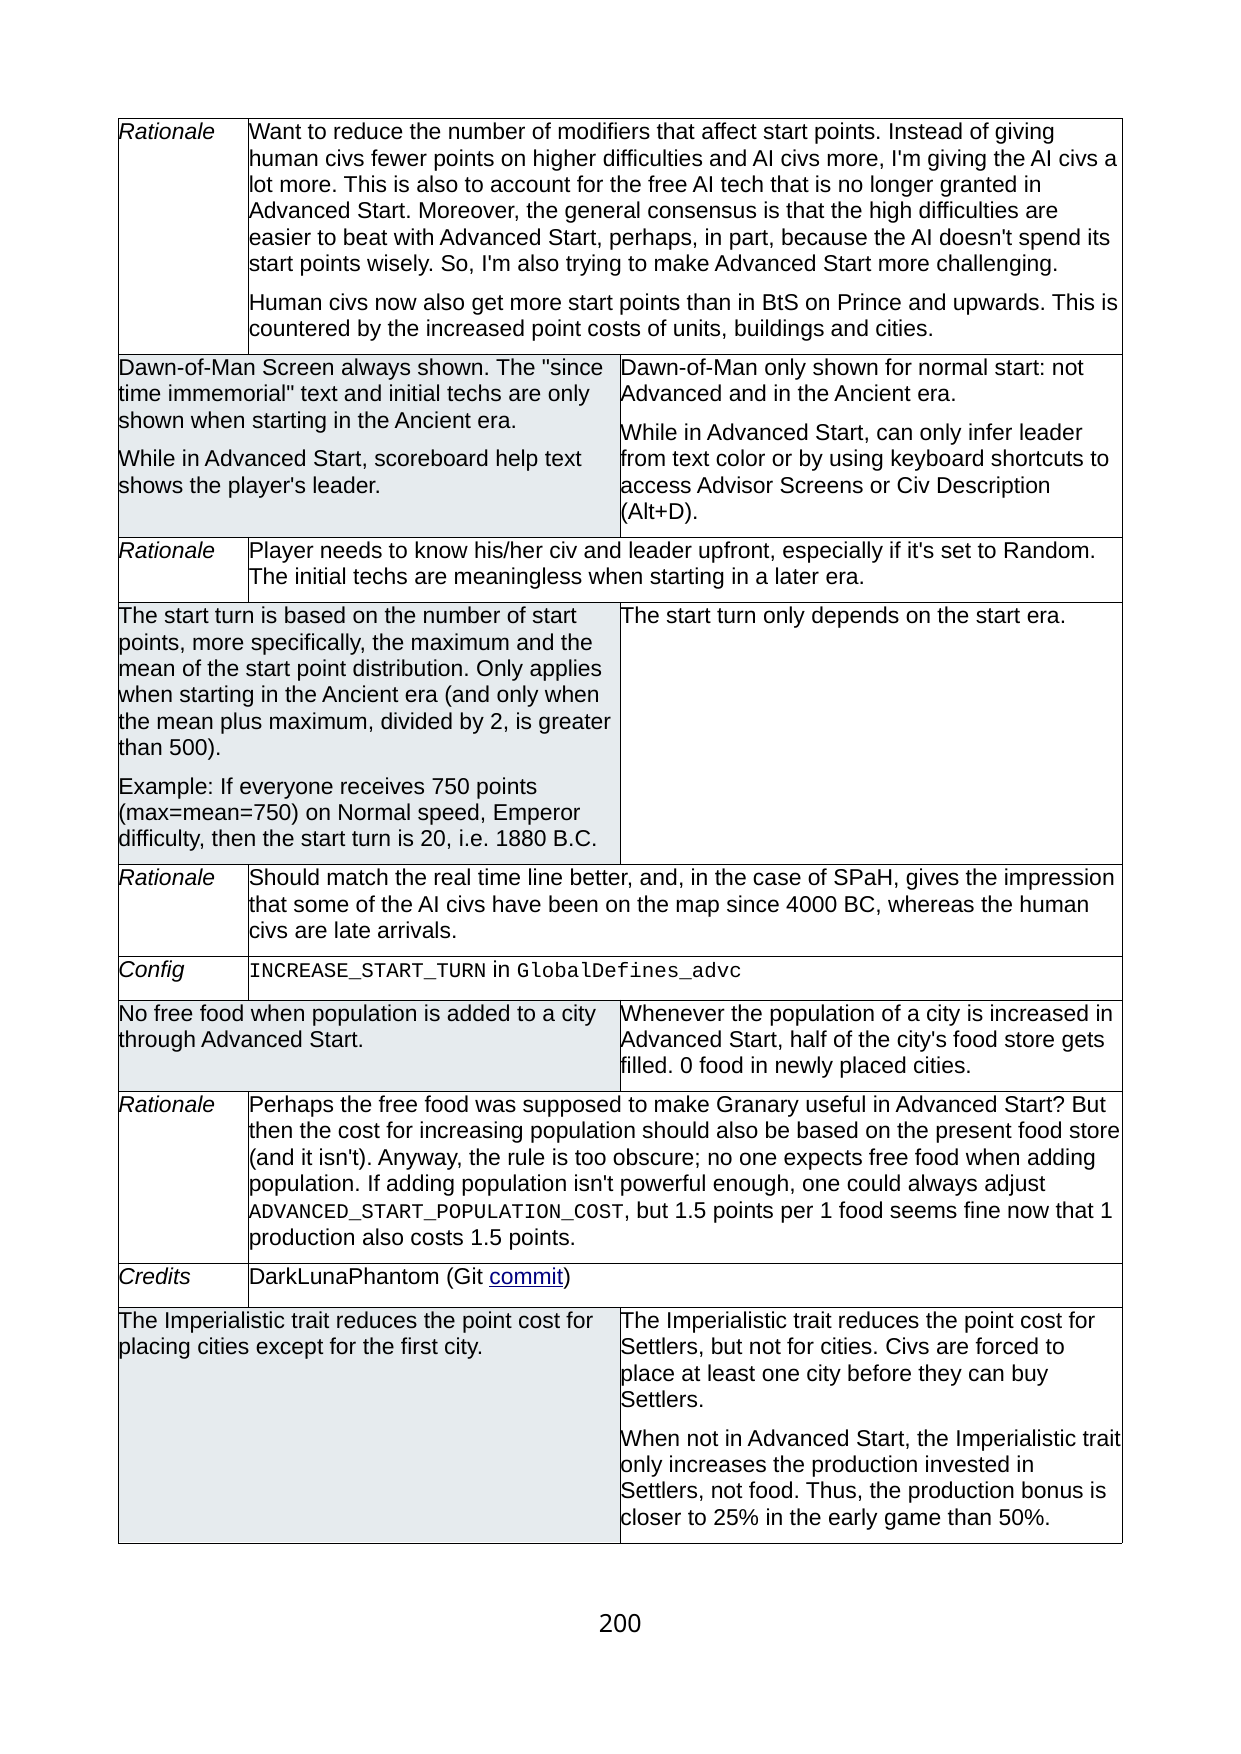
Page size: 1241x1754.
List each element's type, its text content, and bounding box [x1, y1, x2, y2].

table_cell The Imperialistic trait reduces the point cost for Settlers, but not for cities. Civs are forced to place at least one city before they can buy Settlers. When not in Advanced Start, the Imperialistic trait only increases the production invested in Settlers, not food. Thus, the production bonus is closer to 25% in the early game than 50%. [621, 1308, 1122, 1542]
table_cell The Imperialistic trait reduces the point cost for placing cities except for the first city. [119, 1308, 620, 1542]
table_cell Should match the real time line better, and, in the case of SPaH, gives the impression that some of the AI civs have been on the map since 4000 BC, whereas the human civs are late arrivals. [249, 865, 1122, 956]
table_cell DarkLunaPhantom (Git commit) [249, 1264, 1122, 1307]
table_cell Credits [119, 1264, 248, 1307]
table_cell Player needs to know his/her civ and leader upfront, especially if it's set to Random. The initial techs are meaningless when starting in a later era. [249, 538, 1122, 602]
table_cell Dawn-of-Man only shown for normal start: not Advanced and in the Ancient era. While in Advanced Start, can only infer leader from text color or by using keyboard shortcuts to access Advisor Screens or Civ Description (Alt+D). [621, 355, 1122, 537]
table_cell Rationale [119, 119, 248, 354]
table_cell Dawn-of-Man Screen always shown. The "since time immemorial" text and initial techs are only shown when starting in the Ancient era. While in Advanced Start, scoreboard help text shows the player's leader. [119, 355, 620, 537]
table_cell Rationale [119, 865, 248, 956]
table_cell Want to reduce the number of modifiers that affect start points. Instead of giving human civs fewer points on higher difficulties and AI civs more, I'm giving the AI civs a lot more. This is also to account for the free AI tech that is no longer granted in Advanced Start. Moreover, the general consensus is that the high difficulties are easier to beat with Advanced Start, perhaps, in part, because the AI doesn't spend its start points wisely. So, I'm also trying to make Advanced Start more challenging. Human civs now also get more start points than in BtS on Prince and upwards. This is countered by the increased point costs of units, buildings and cities. [249, 119, 1122, 354]
table_cell The start turn only depends on the start era. [621, 603, 1122, 864]
table_cell INCREASE_START_TURN in GlobalDefines_advc [249, 957, 1122, 999]
table_cell Rationale [119, 1092, 248, 1263]
table_cell Whenever the population of a city is increased in Advanced Start, half of the city's food store gets filled. 0 food in newly placed cities. [621, 1001, 1122, 1091]
table_cell Perhaps the free food was supposed to make Granary useful in Advanced Start? But then the cost for increasing population should also be based on the present food store (and it isn't). Anyway, the rule is too obscure; no one expects free food when adding population. If adding population isn't powerful enough, one could always adjust ADVANCED_START_POPULATION_COST, but 1.5 points per 1 food seems fine now that 1 production also costs 1.5 points. [249, 1092, 1122, 1263]
table_cell Rationale [119, 538, 248, 602]
table_cell Config [119, 957, 248, 999]
table_cell No free food when population is added to a city through Advanced Start. [119, 1001, 620, 1091]
table_cell The start turn is based on the number of start points, more specifically, the maximum and the mean of the start point distribution. Only applies when starting in the Ancient era (and only when the mean plus maximum, divided by 2, is greater than 500). Example: If everyone receives 750 points (max=mean=750) on Normal speed, Emperor difficulty, then the start turn is 20, i.e. 1880 B.C. [119, 603, 620, 864]
